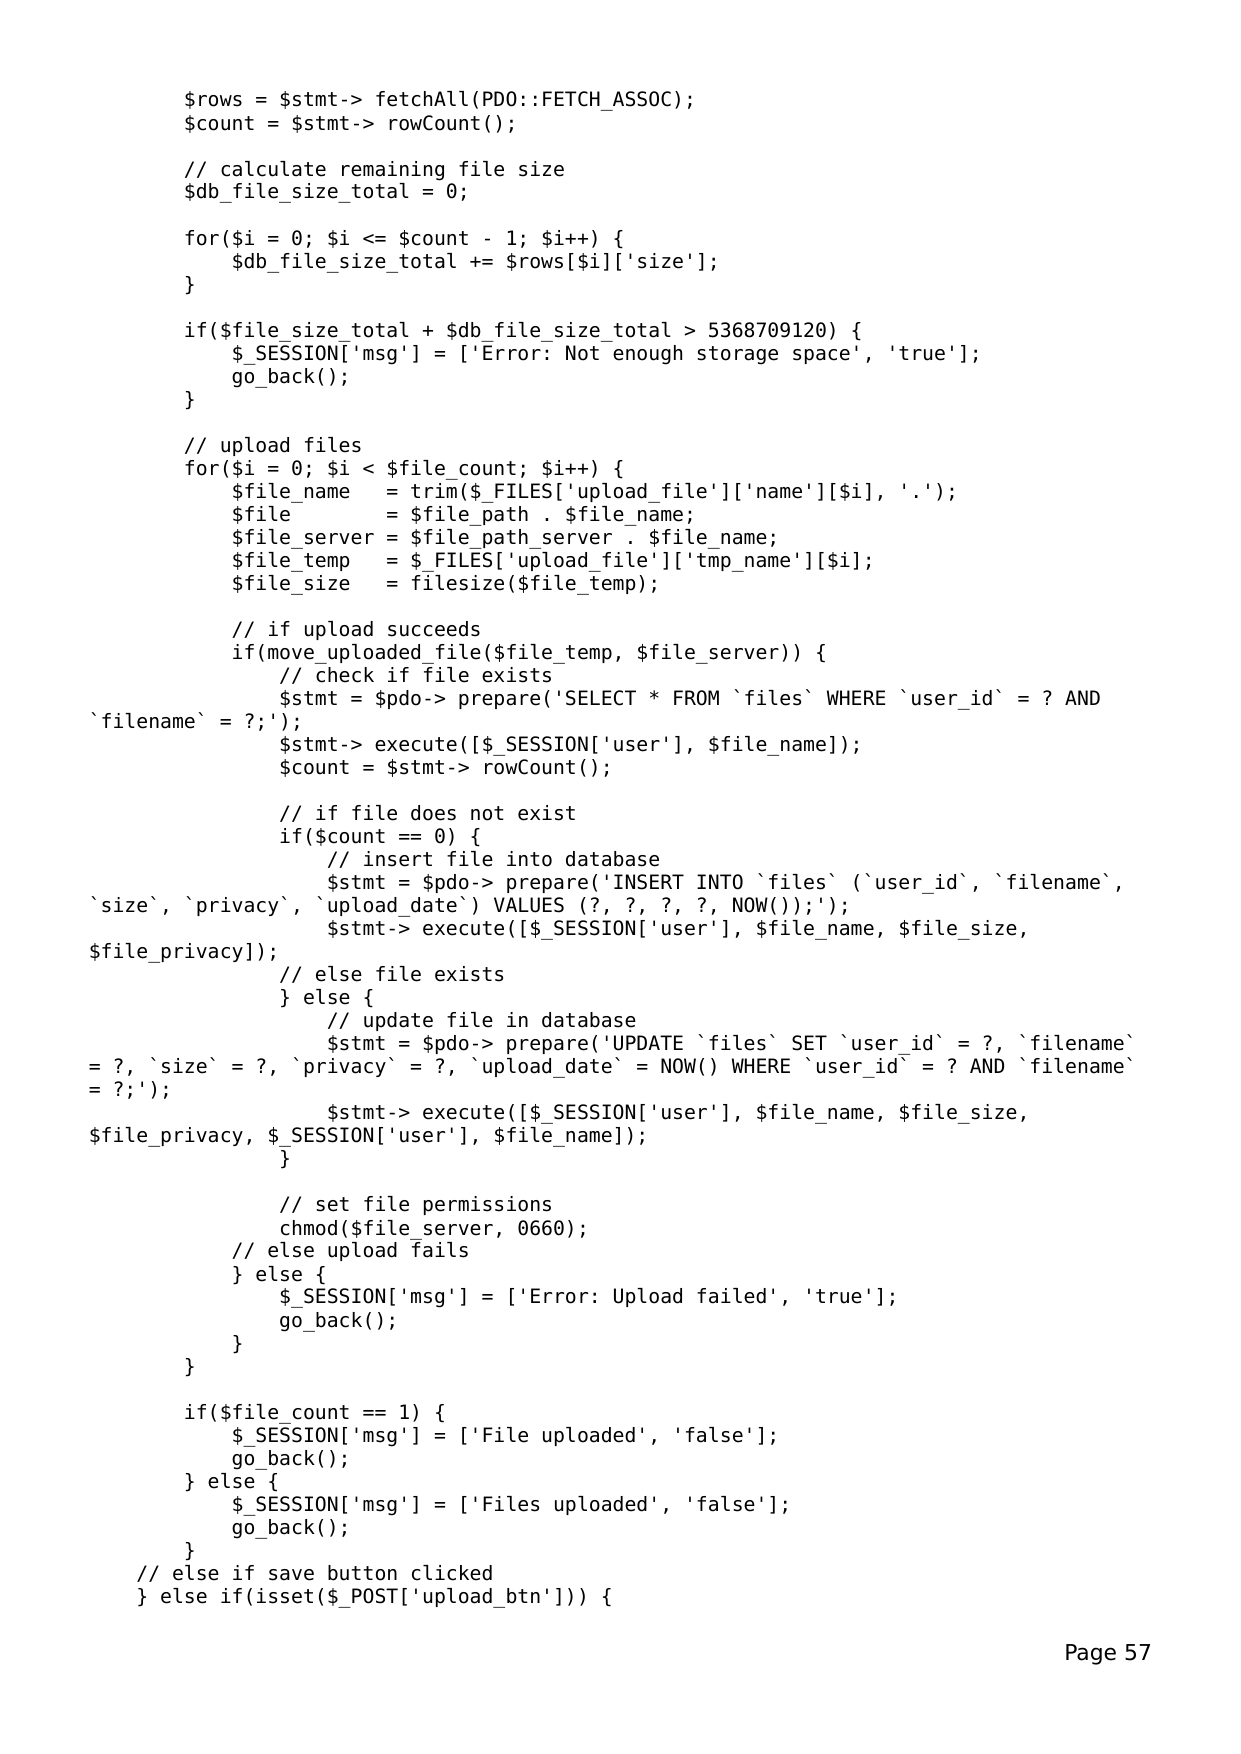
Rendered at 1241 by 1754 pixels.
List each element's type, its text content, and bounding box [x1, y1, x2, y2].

text } [88, 1147, 1152, 1171]
text go_back(); [88, 1309, 1152, 1332]
text // check if file exists [88, 664, 1152, 687]
text $db_file_size_total = 0; [88, 181, 1152, 204]
text // calculate remaining file size [88, 158, 1152, 181]
text $count = $stmt-> rowCount(); [88, 112, 1152, 134]
text $file = $file_path . $file_name; [88, 503, 1152, 526]
text $_SESSION['msg'] = ['File uploaded', 'false']; [88, 1424, 1152, 1447]
text // else file exists [88, 963, 1152, 986]
text $stmt-> execute([$_SESSION['user'], $file_name, $file_size, $file_privacy]); [88, 917, 1152, 963]
text } [88, 273, 1152, 296]
text for($i = 0; $i < $file_count; $i++) { [88, 457, 1152, 480]
text $file_size = filesize($file_temp); [88, 572, 1152, 595]
text $count = $stmt-> rowCount(); [88, 756, 1152, 779]
text } else { [88, 1263, 1152, 1286]
text $stmt-> execute([$_SESSION['user'], $file_name]); [88, 733, 1152, 756]
text if(move_uploaded_file($file_temp, $file_server)) { [88, 641, 1152, 664]
text for($i = 0; $i <= $count - 1; $i++) { [88, 227, 1152, 250]
text $_SESSION['msg'] = ['Error: Not enough storage space', 'true']; [88, 342, 1152, 365]
text $db_file_size_total += $rows[$i]['size']; [88, 250, 1152, 273]
text } [88, 388, 1152, 411]
text // else upload fails [88, 1239, 1152, 1263]
text go_back(); [88, 1447, 1152, 1470]
text // update file in database [88, 1009, 1152, 1032]
text // upload files [88, 434, 1152, 457]
text $file_temp = $_FILES['upload_file']['tmp_name'][$i]; [88, 549, 1152, 572]
text $stmt = $pdo-> prepare('SELECT * FROM `files` WHERE `user_id` = ? AND `filename` = ?;'); [88, 687, 1152, 733]
text } else { [88, 986, 1152, 1009]
text $_SESSION['msg'] = ['Files uploaded', 'false']; [88, 1493, 1152, 1516]
text $_SESSION['msg'] = ['Error: Upload failed', 'true']; [88, 1286, 1152, 1309]
text $file_name = trim($_FILES['upload_file']['name'][$i], '.'); [88, 480, 1152, 503]
text } else { [88, 1470, 1152, 1493]
text // else if save button clicked [88, 1562, 1152, 1585]
text // insert file into database [88, 848, 1152, 871]
text } [88, 1539, 1152, 1562]
text $stmt = $pdo-> prepare('UPDATE `files` SET `user_id` = ?, `filename` = ?, `size` = ?, `privacy` = ?, `upload_date` = NOW() WHERE `user_id` = ? AND `filename` = ?;'); [88, 1032, 1152, 1101]
text $rows = $stmt-> fetchAll(PDO::FETCH_ASSOC); [88, 88, 1152, 112]
text go_back(); [88, 365, 1152, 388]
text $stmt = $pdo-> prepare('INSERT INTO `files` (`user_id`, `filename`, `size`, `privacy`, `upload_date`) VALUES (?, ?, ?, ?, NOW());'); [88, 871, 1152, 917]
text go_back(); [88, 1516, 1152, 1539]
text $stmt-> execute([$_SESSION['user'], $file_name, $file_size, $file_privacy, $_SESSION['user'], $file_name]); [88, 1101, 1152, 1147]
text // if file does not exist [88, 802, 1152, 825]
text } else if(isset($_POST['upload_btn'])) { [88, 1585, 1152, 1608]
text } [88, 1332, 1152, 1355]
text $file_server = $file_path_server . $file_name; [88, 526, 1152, 549]
text chmod($file_server, 0660); [88, 1217, 1152, 1239]
text // set file permissions [88, 1193, 1152, 1217]
text if($count == 0) { [88, 825, 1152, 848]
text if($file_size_total + $db_file_size_total > 5368709120) { [88, 319, 1152, 342]
text // if upload succeeds [88, 618, 1152, 641]
text } [88, 1355, 1152, 1378]
text if($file_count == 1) { [88, 1401, 1152, 1424]
